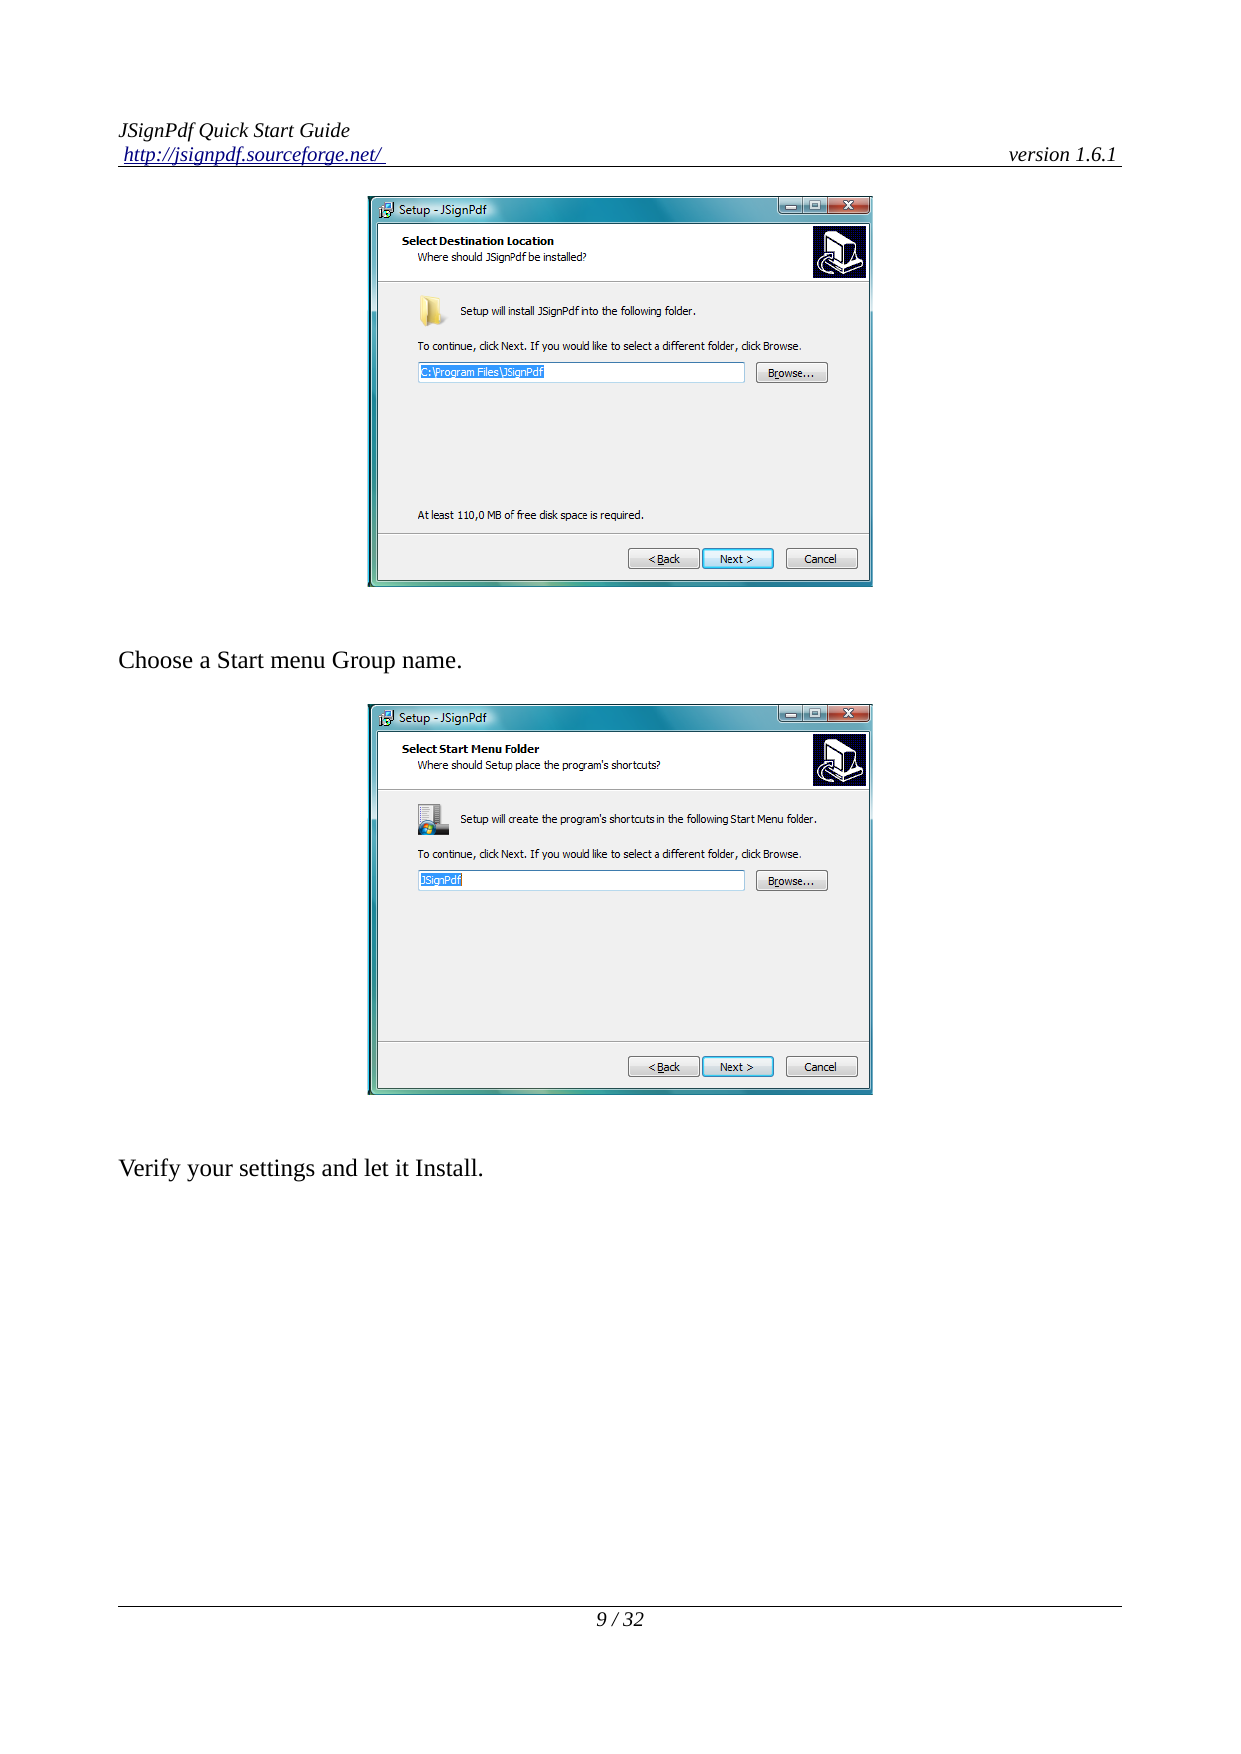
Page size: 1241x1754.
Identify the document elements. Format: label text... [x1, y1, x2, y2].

picture [367, 704, 873, 1095]
text Choose a Start menu Group name. [118, 646, 1122, 674]
text Verify your settings and let it Install. [118, 1153, 1122, 1182]
picture [367, 196, 873, 587]
